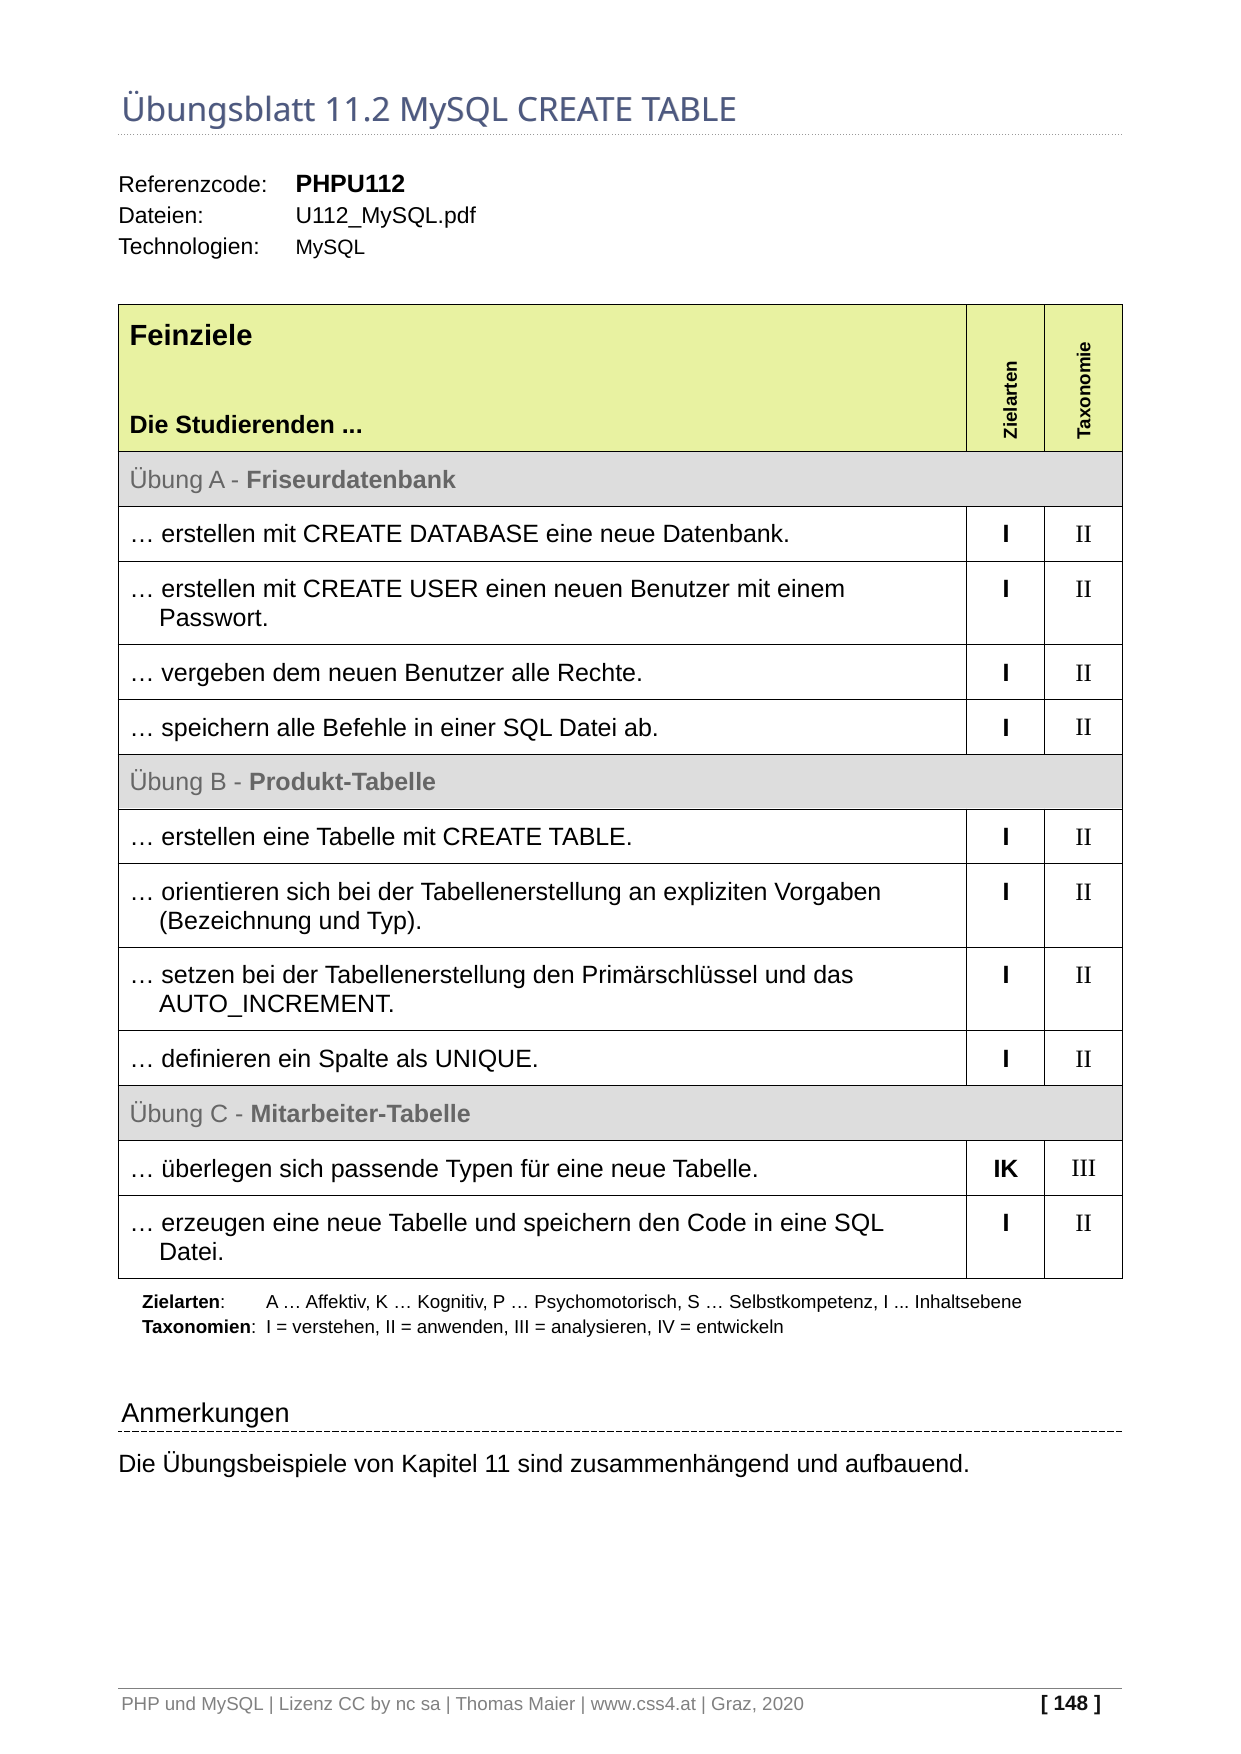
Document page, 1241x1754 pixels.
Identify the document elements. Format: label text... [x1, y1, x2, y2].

table_cell … überlegen sich passende Typen für eine neue Tabelle. [119, 1141, 966, 1195]
text Anmerkungen [118, 1394, 1122, 1431]
subtitle Übungsblatt 11.2 MySQL CREATE TABLE [118, 83, 1122, 134]
table_cell II [1045, 1031, 1122, 1085]
table_cell I [967, 507, 1044, 561]
table_cell … definieren ein Spalte als UNIQUE. [119, 1031, 966, 1085]
table_cell I [967, 1031, 1044, 1085]
table_cell … erstellen mit CREATE DATABASE eine neue Datenbank. [119, 507, 966, 561]
table_header Feinziele Die Studierenden ... [119, 305, 966, 451]
table_cell … vergeben dem neuen Benutzer alle Rechte. [119, 645, 966, 699]
table_cell I [967, 1196, 1044, 1278]
text Die Übungsbeispiele von Kapitel 11 sind zusammenhängend und aufbauend. [118, 1449, 1122, 1477]
text Dateien: U112_MySQL.pdf [118, 202, 1122, 229]
table_cell I [967, 948, 1044, 1030]
table_cell II [1045, 507, 1122, 561]
table_cell II [1045, 562, 1122, 644]
table_cell … setzen bei der Tabellenerstellung den Primärschlüssel und das AUTO_INCREMENT. [119, 948, 966, 1030]
table_cell II [1045, 810, 1122, 863]
text Referenzcode: PHPU112 [118, 169, 1122, 198]
table_cell II [1045, 700, 1122, 754]
table_cell I [967, 810, 1044, 863]
table_cell … erzeugen eine neue Tabelle und speichern den Code in eine SQL Datei. [119, 1196, 966, 1278]
table_cell II [1045, 1196, 1122, 1278]
table_cell II [1045, 864, 1122, 947]
table_cell I [967, 645, 1044, 699]
table_cell I [967, 562, 1044, 644]
table_cell … orientieren sich bei der Tabellenerstellung an expliziten Vorgaben (Bezeichnung und Typ). [119, 864, 966, 947]
table_cell I [967, 864, 1044, 947]
table_cell … speichern alle Befehle in einer SQL Datei ab. [119, 700, 966, 754]
table_cell III [1045, 1141, 1122, 1195]
table_cell … erstellen mit CREATE USER einen neuen Benutzer mit einem Passwort. [119, 562, 966, 644]
table_cell IK [967, 1141, 1044, 1195]
table_cell I [967, 700, 1044, 754]
table_cell Übung A - Friseurdatenbank [119, 452, 1122, 506]
table_cell Übung C - Mitarbeiter-Tabelle [119, 1086, 1122, 1140]
table_cell Übung B - Produkt-Tabelle [119, 755, 1122, 808]
table_cell II [1045, 645, 1122, 699]
table_cell II [1045, 948, 1122, 1030]
text Technologien: MySQL [118, 233, 1122, 259]
text Zielarten: A … Affektiv, K … Kognitiv, P … Psychomotorisch, S … Selbstkompetenz, I ... Inhaltsebene Taxonomien: I = verstehen, II = anwenden, III = analysieren, IV = entwickeln [142, 1291, 1122, 1337]
table_header Taxonomie [1045, 305, 1122, 451]
table_cell … erstellen eine Tabelle mit CREATE TABLE. [119, 810, 966, 863]
table_header Zielarten [967, 305, 1044, 451]
